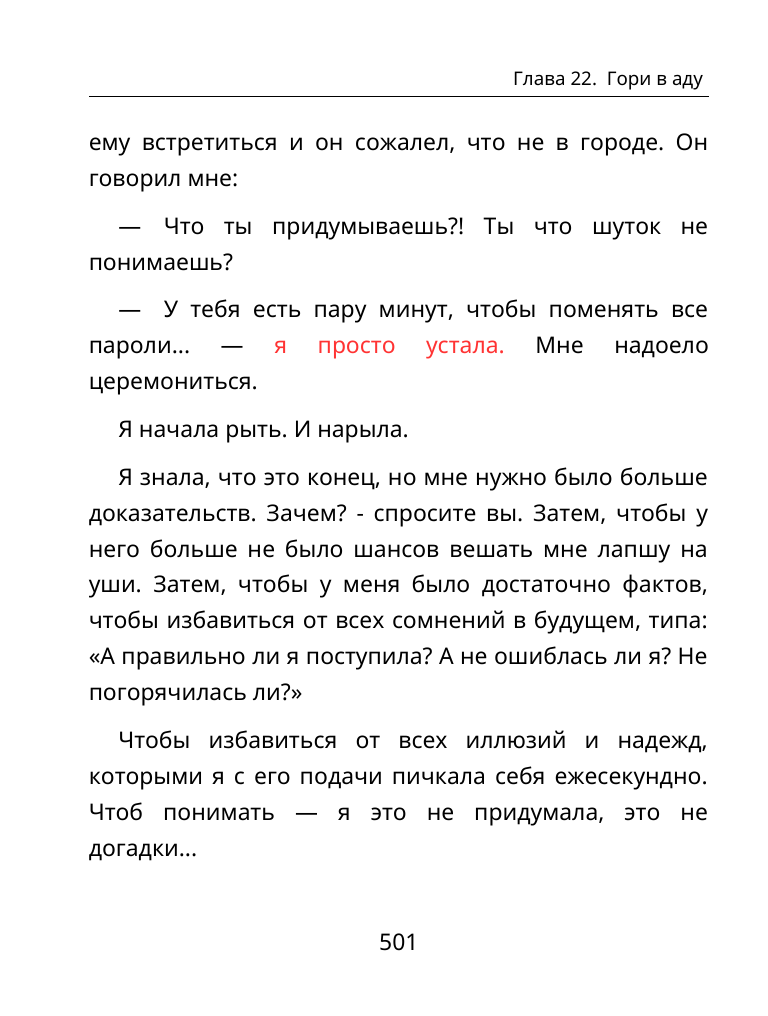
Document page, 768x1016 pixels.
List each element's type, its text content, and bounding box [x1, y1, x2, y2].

list Что ты придумываешь?! Ты что шуток не понимаешь? [88, 210, 709, 277]
text ему встретиться и он сожалел, что не в городе. Он говорил мне: [88, 126, 709, 193]
text Я начала рыть. И нарыла. [88, 413, 709, 444]
list У тебя есть пару минут, чтобы поменять все пароли... — я просто устала. Мне надоело церемониться. [88, 293, 709, 396]
text Чтобы избавиться от всех иллюзий и надежд, которыми я с его подачи пичкала себя ежесекундно. Чтоб понимать — я это не придумала, это не догадки... [88, 724, 709, 863]
text Я знала, что это конец, но мне нужно было больше доказательств. Зачем? - спросите вы. Затем, чтобы у него больше не было шансов вешать мне лапшу на уши. Затем, чтобы у меня было достаточно фактов, чтобы избавиться от всех сомнений в будущем, типа: «А правильно ли я поступила? А не ошиблась ли я? Не погорячилась ли?» [88, 461, 709, 707]
